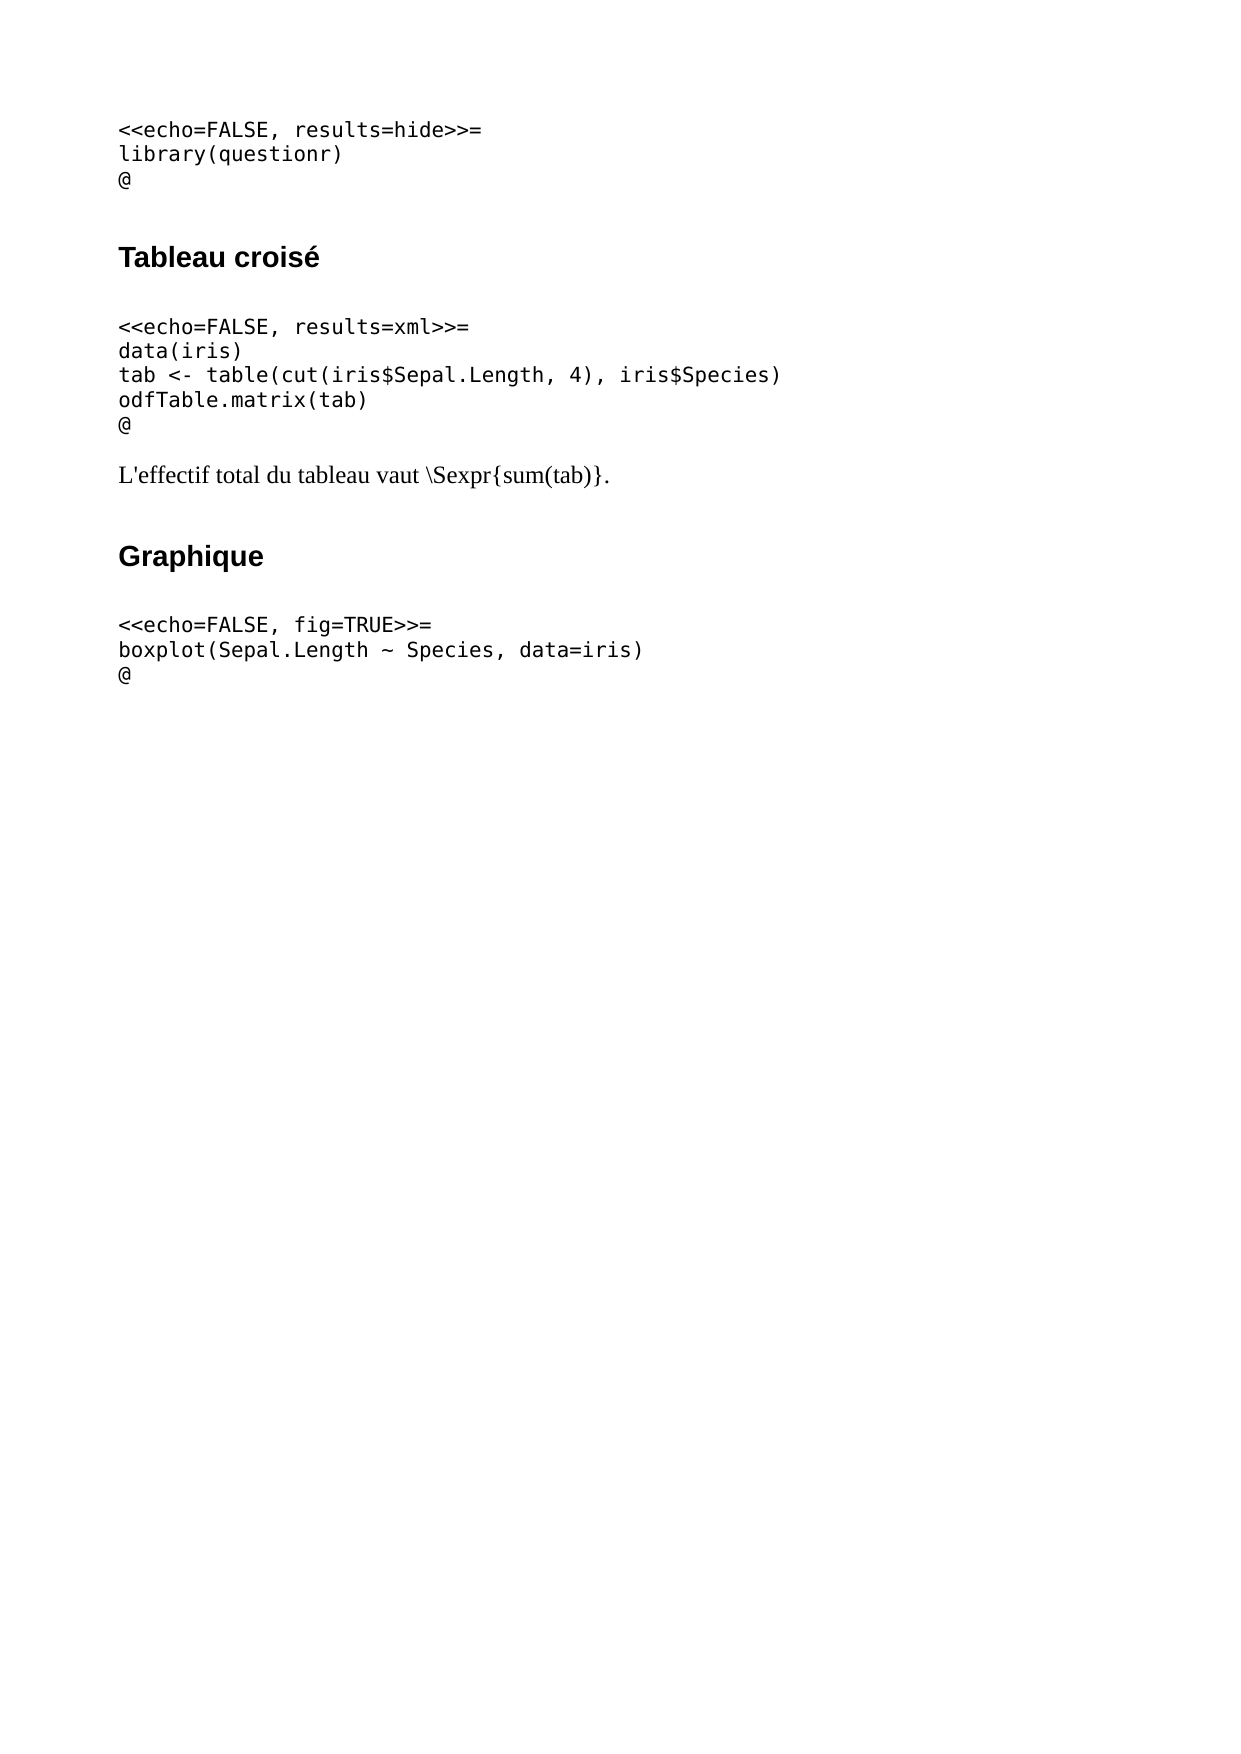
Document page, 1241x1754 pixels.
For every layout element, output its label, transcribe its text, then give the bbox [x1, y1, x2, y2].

text @ [118, 662, 1122, 686]
text <<echo=FALSE, results=hide>>= [118, 118, 1122, 142]
text <<echo=FALSE, results=xml>>= [118, 315, 1122, 339]
text odfTable.matrix(tab) [118, 388, 1122, 412]
subtitle Tableau croisé [118, 240, 1122, 274]
text boxplot(Sepal.Length ~ Species, data=iris) [118, 638, 1122, 662]
text @ [118, 167, 1122, 191]
text library(questionr) [118, 142, 1122, 167]
text data(iris) [118, 339, 1122, 363]
text @ [118, 412, 1122, 436]
subtitle Graphique [118, 539, 1122, 572]
text tab <- table(cut(iris$Sepal.Length, 4), iris$Species) [118, 363, 1122, 388]
text <<echo=FALSE, fig=TRUE>>= [118, 613, 1122, 638]
text L'effectif total du tableau vaut \Sexpr{sum(tab)}. [118, 461, 1122, 489]
